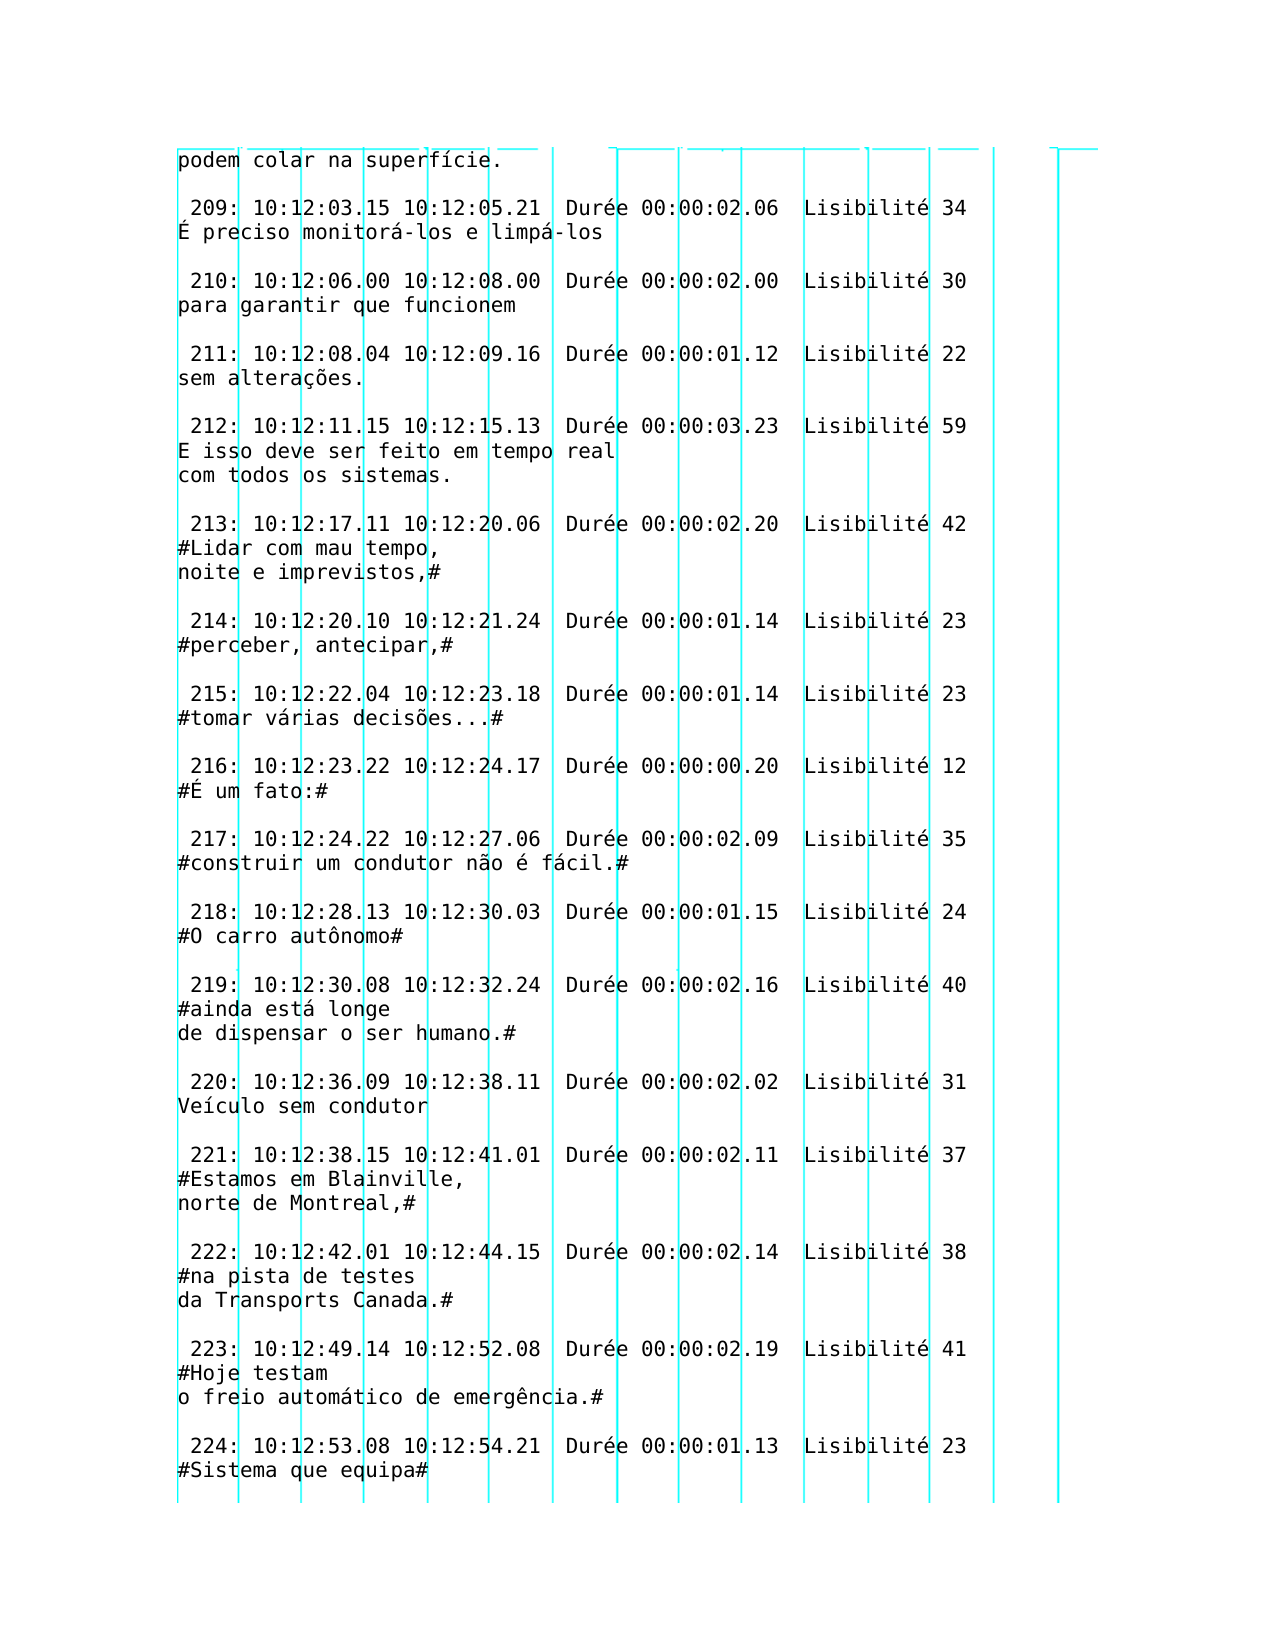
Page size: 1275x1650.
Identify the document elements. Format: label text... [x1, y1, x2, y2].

picture [177, 172, 1098, 196]
text #É um fato:# [177, 779, 1098, 803]
picture [177, 657, 1098, 682]
text 213: 10:12:17.11 10:12:20.06 Durée 00:00:02.20 Lisibilité 42 [177, 512, 1098, 536]
text norte de Montreal,# [177, 1191, 1098, 1216]
text podem colar na superfície. [177, 148, 1098, 172]
text #construir um condutor não é fácil.# [177, 851, 1098, 876]
text 214: 10:12:20.10 10:12:21.24 Durée 00:00:01.14 Lisibilité 23 [177, 609, 1098, 633]
picture [177, 1410, 1098, 1434]
picture [177, 390, 1098, 414]
picture [177, 876, 1098, 900]
picture [177, 317, 1098, 342]
picture [177, 1482, 1098, 1503]
picture [177, 1046, 1098, 1070]
text de dispensar o ser humano.# [177, 1021, 1098, 1046]
picture [177, 584, 1098, 609]
text #Lidar com mau tempo, [177, 536, 1098, 560]
text É preciso monitorá-los e limpá-los [177, 220, 1098, 245]
text 217: 10:12:24.22 10:12:27.06 Durée 00:00:02.09 Lisibilité 35 [177, 827, 1098, 851]
picture [177, 487, 1098, 512]
picture [177, 245, 1098, 269]
text Veículo sem condutor [177, 1094, 1098, 1118]
text #Estamos em Blainville, [177, 1167, 1098, 1191]
text 224: 10:12:53.08 10:12:54.21 Durée 00:00:01.13 Lisibilité 23 [177, 1434, 1098, 1458]
text #Sistema que equipa# [177, 1458, 1098, 1482]
text 223: 10:12:49.14 10:12:52.08 Durée 00:00:02.19 Lisibilité 41 [177, 1337, 1098, 1361]
picture [177, 803, 1098, 827]
text 215: 10:12:22.04 10:12:23.18 Durée 00:00:01.14 Lisibilité 23 [177, 682, 1098, 706]
text #tomar várias decisões...# [177, 706, 1098, 730]
text para garantir que funcionem [177, 293, 1098, 317]
text 221: 10:12:38.15 10:12:41.01 Durée 00:00:02.11 Lisibilité 37 [177, 1143, 1098, 1167]
picture [177, 1216, 1098, 1240]
text noite e imprevistos,# [177, 560, 1098, 584]
text #Hoje testam [177, 1361, 1098, 1385]
picture [177, 730, 1098, 754]
picture [177, 1118, 1098, 1143]
text 220: 10:12:36.09 10:12:38.11 Durée 00:00:02.02 Lisibilité 31 [177, 1070, 1098, 1094]
text sem alterações. [177, 366, 1098, 390]
picture [177, 1313, 1098, 1337]
text da Transports Canada.# [177, 1288, 1098, 1313]
text o freio automático de emergência.# [177, 1385, 1098, 1410]
text 212: 10:12:11.15 10:12:15.13 Durée 00:00:03.23 Lisibilité 59 [177, 414, 1098, 439]
text 209: 10:12:03.15 10:12:05.21 Durée 00:00:02.06 Lisibilité 34 [177, 196, 1098, 220]
text 222: 10:12:42.01 10:12:44.15 Durée 00:00:02.14 Lisibilité 38 [177, 1240, 1098, 1264]
text #na pista de testes [177, 1264, 1098, 1288]
text E isso deve ser feito em tempo real [177, 439, 1098, 463]
text com todos os sistemas. [177, 463, 1098, 487]
text 216: 10:12:23.22 10:12:24.17 Durée 00:00:00.20 Lisibilité 12 [177, 754, 1098, 779]
picture [177, 948, 1098, 973]
text 219: 10:12:30.08 10:12:32.24 Durée 00:00:02.16 Lisibilité 40 [177, 973, 1098, 997]
text #ainda está longe [177, 997, 1098, 1021]
text 211: 10:12:08.04 10:12:09.16 Durée 00:00:01.12 Lisibilité 22 [177, 342, 1098, 366]
text #perceber, antecipar,# [177, 633, 1098, 657]
text 210: 10:12:06.00 10:12:08.00 Durée 00:00:02.00 Lisibilité 30 [177, 269, 1098, 293]
text 218: 10:12:28.13 10:12:30.03 Durée 00:00:01.15 Lisibilité 24 [177, 900, 1098, 924]
text #O carro autônomo# [177, 924, 1098, 948]
